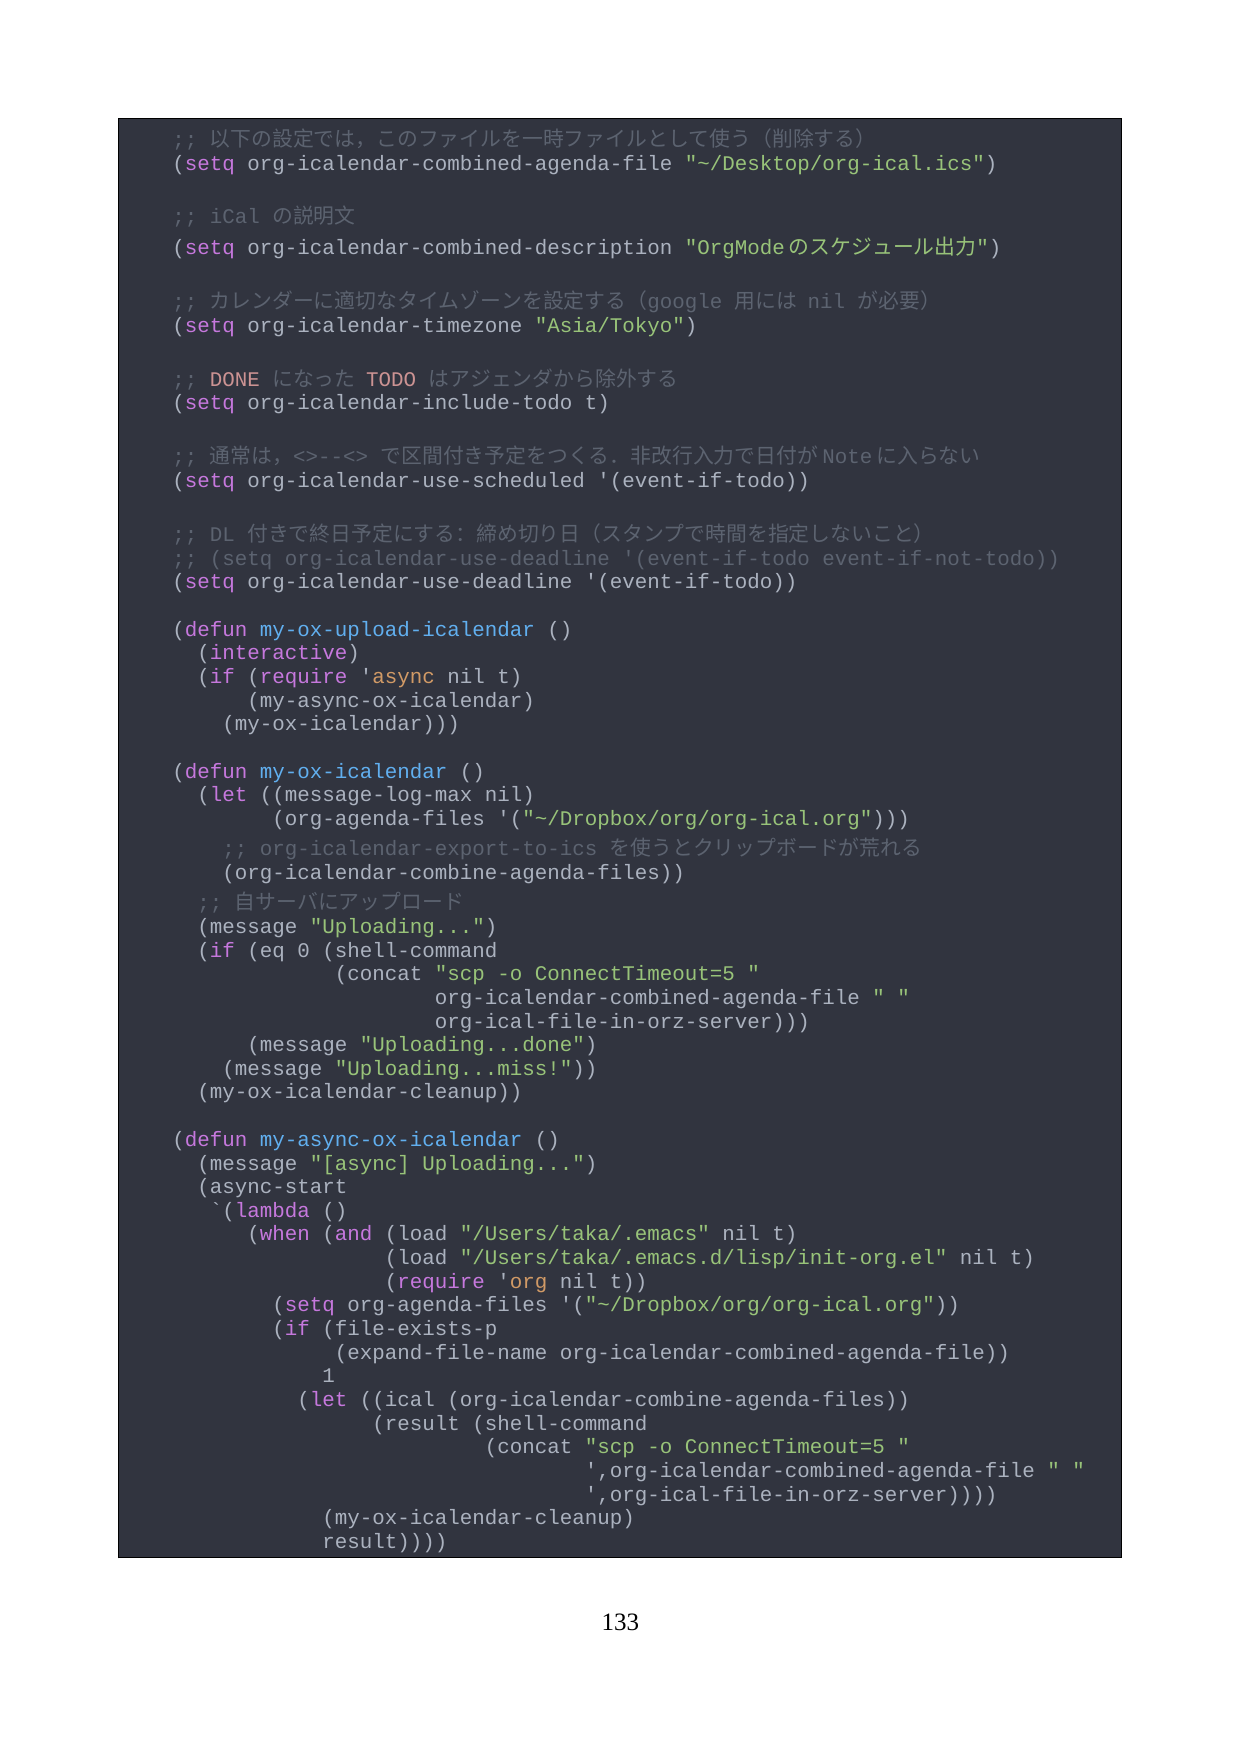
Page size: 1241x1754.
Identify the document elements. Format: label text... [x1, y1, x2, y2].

text ;; iCal の説明文 [119, 196, 1121, 226]
text (message "Uploading...done") [119, 1030, 1121, 1054]
text ',org-ical-file-in-orz-server)))) [119, 1479, 1121, 1503]
text (org-icalendar-combine-agenda-files)) [119, 858, 1121, 882]
text (setq org-icalendar-use-scheduled '(event-if-todo)) [119, 466, 1121, 490]
text `(lambda () [119, 1196, 1121, 1219]
text (if (eq 0 (shell-command [119, 936, 1121, 959]
text (result (shell-command [119, 1409, 1121, 1432]
text (let ((message-log-max nil) [119, 780, 1121, 804]
text (concat "scp -o ConnectTimeout=5 " [119, 959, 1121, 983]
text (let ((ical (org-icalendar-combine-agenda-files)) [119, 1385, 1121, 1409]
text (require 'org nil t)) [119, 1267, 1121, 1290]
text org-icalendar-combined-agenda-file " " [119, 983, 1121, 1007]
text ;; org-icalendar-export-to-ics を使うとクリップボードが荒れる [119, 828, 1121, 858]
text (org-agenda-files '("~/Dropbox/org/org-ical.org"))) [119, 804, 1121, 828]
text (setq org-icalendar-use-deadline '(event-if-todo)) [119, 567, 1121, 591]
text (if (file-exists-p [119, 1314, 1121, 1338]
text ;; 自サーバにアップロード [119, 882, 1121, 912]
text (message "Uploading...miss!")) [119, 1054, 1121, 1078]
text ;; DONE になった TODO はアジェンダから除外する [119, 358, 1121, 388]
text (message "[async] Uploading...") [119, 1148, 1121, 1172]
text ;; 以下の設定では，このファイルを一時ファイルとして使う（削除する） [119, 119, 1121, 148]
text (setq org-icalendar-timezone "Asia/Tokyo") [119, 311, 1121, 334]
text (setq org-icalendar-include-todo t) [119, 388, 1121, 412]
text (setq org-icalendar-combined-description "OrgModeのスケジュール出力") [119, 226, 1121, 257]
text ',org-icalendar-combined-agenda-file " " [119, 1456, 1121, 1479]
text ;; DL 付きで終日予定にする：締め切り日（スタンプで時間を指定しないこと） [119, 513, 1121, 544]
text (if (require 'async nil t) [119, 662, 1121, 686]
text 1 [119, 1361, 1121, 1385]
text (my-ox-icalendar-cleanup) [119, 1503, 1121, 1527]
text (expand-file-name org-icalendar-combined-agenda-file)) [119, 1338, 1121, 1361]
text (when (and (load "/Users/taka/.emacs" nil t) [119, 1219, 1121, 1243]
text (interactive) [119, 638, 1121, 662]
text ;; 通常は，<>--<> で区間付き予定をつくる．非改行入力で日付がNoteに入らない [119, 436, 1121, 466]
text ;; (setq org-icalendar-use-deadline '(event-if-todo event-if-not-todo)) [119, 544, 1121, 567]
text org-ical-file-in-orz-server))) [119, 1007, 1121, 1030]
text result)))) [119, 1527, 1121, 1557]
text (async-start [119, 1172, 1121, 1196]
text (defun my-ox-icalendar () [119, 757, 1121, 780]
text (setq org-agenda-files '("~/Dropbox/org/org-ical.org")) [119, 1290, 1121, 1314]
text (my-ox-icalendar-cleanup)) [119, 1078, 1121, 1101]
text (concat "scp -o ConnectTimeout=5 " [119, 1432, 1121, 1456]
text (defun my-ox-upload-icalendar () [119, 615, 1121, 638]
text (my-ox-icalendar))) [119, 709, 1121, 733]
text (defun my-async-ox-icalendar () [119, 1125, 1121, 1148]
text (load "/Users/taka/.emacs.d/lisp/init-org.el" nil t) [119, 1243, 1121, 1267]
text (message "Uploading...") [119, 912, 1121, 936]
text ;; カレンダーに適切なタイムゾーンを設定する（google 用には nil が必要） [119, 280, 1121, 311]
text (my-async-ox-icalendar) [119, 686, 1121, 709]
text (setq org-icalendar-combined-agenda-file "~/Desktop/org-ical.ics") [119, 148, 1121, 172]
